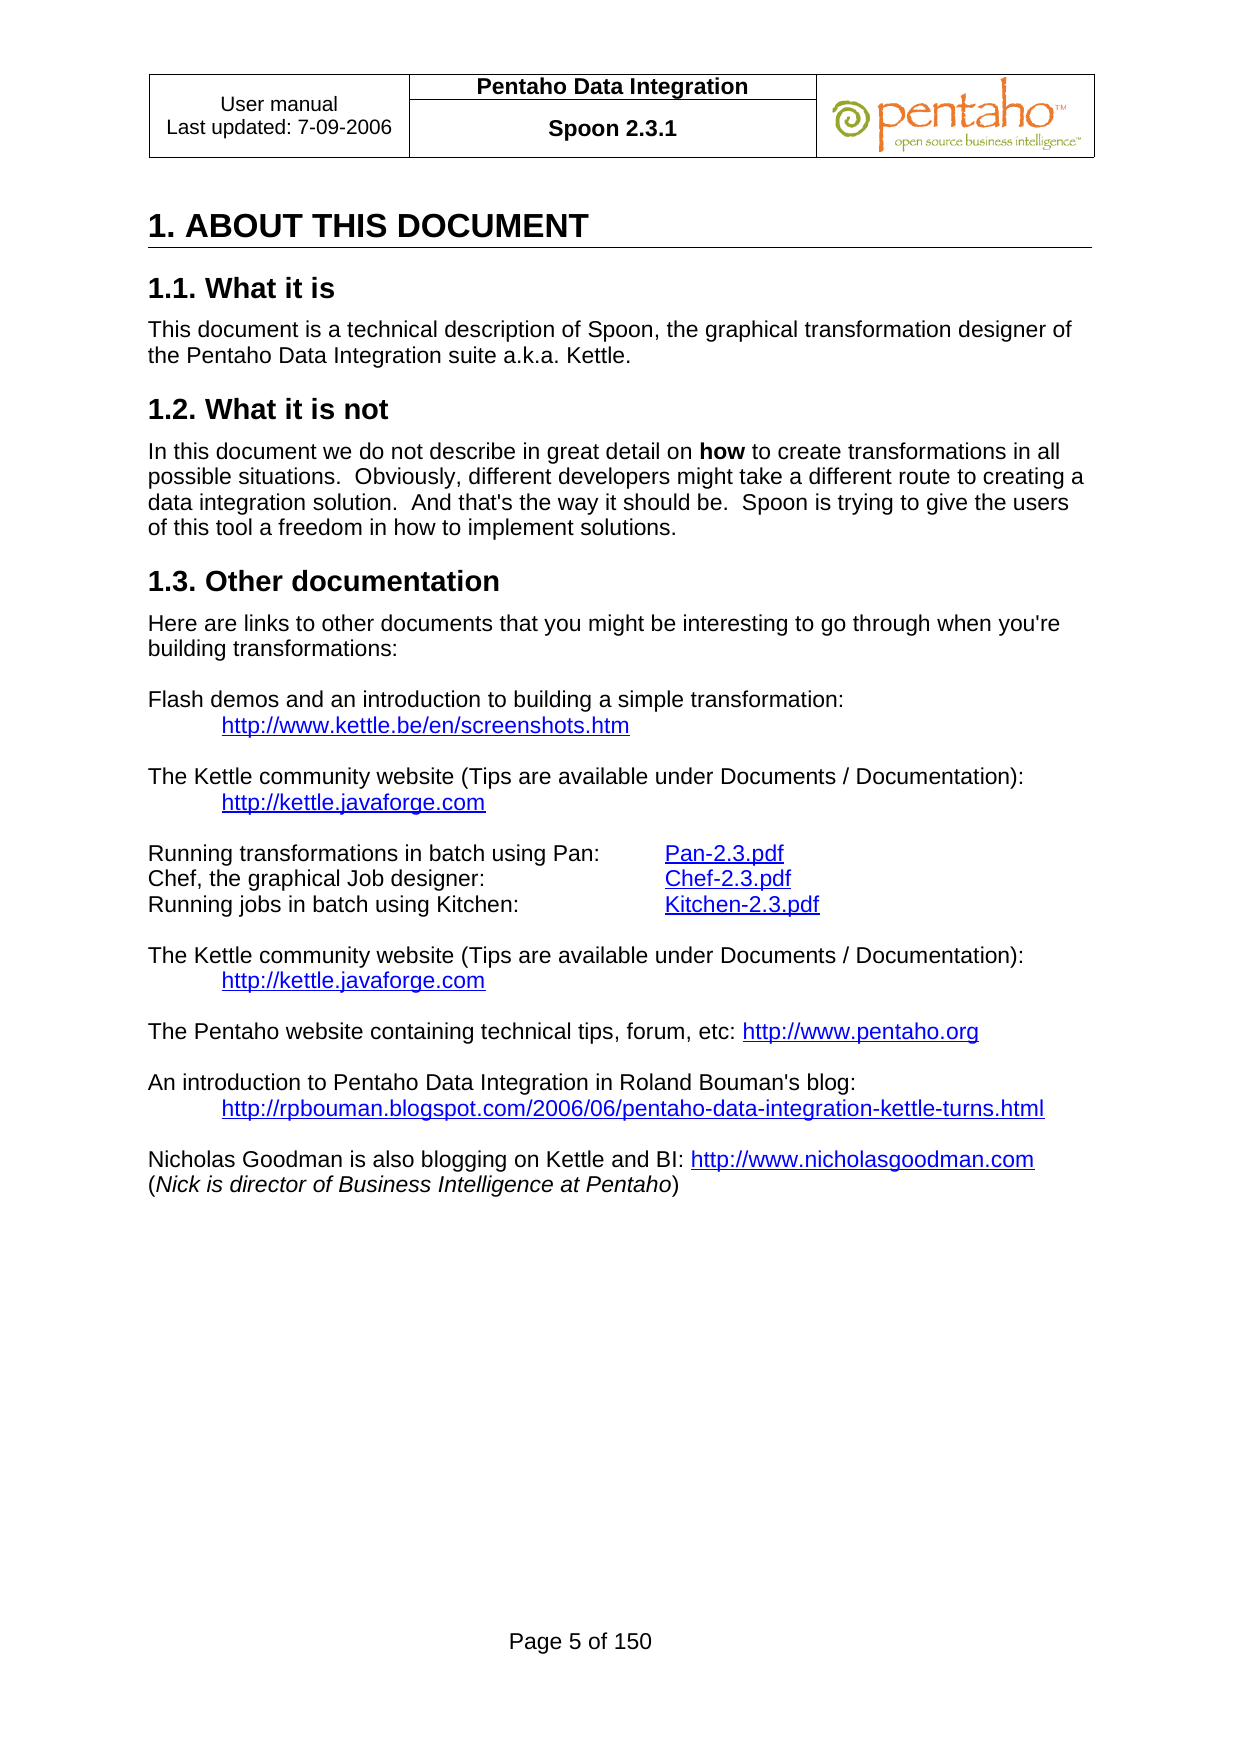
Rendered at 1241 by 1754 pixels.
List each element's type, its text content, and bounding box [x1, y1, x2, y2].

subtitle About this document [148, 208, 1092, 247]
subtitle What it is not [148, 393, 1092, 426]
subtitle Other documentation [148, 565, 1092, 598]
text http://kettle.javaforge.com [221, 789, 1092, 815]
text Flash demos and an introduction to building a simple transformation: [148, 687, 1092, 713]
text (Nick is director of Business Intelligence at Pentaho) [148, 1172, 1092, 1198]
text The Kettle community website (Tips are available under Documents / Documentation): [148, 764, 1092, 789]
text Running transformations in batch using Pan: Pan-2.3.pdf [148, 840, 1092, 866]
text Chef, the graphical Job designer: Chef-2.3.pdf [148, 866, 1092, 891]
text http://www.kettle.be/en/screenshots.htm [221, 713, 1092, 738]
text The Kettle community website (Tips are available under Documents / Documentation): [148, 942, 1092, 968]
text http://rpbouman.blogspot.com/2006/06/pentaho-data-integration-kettle-turns.html [148, 1096, 1092, 1121]
subtitle What it is [148, 272, 1092, 304]
text http://kettle.javaforge.com [221, 968, 1092, 993]
text The Pentaho website containing technical tips, forum, etc: http://www.pentaho.org [148, 1019, 1092, 1044]
text Nicholas Goodman is also blogging on Kettle and BI: http://www.nicholasgoodman.com [148, 1147, 1092, 1172]
text Running jobs in batch using Kitchen: Kitchen-2.3.pdf [148, 891, 1092, 917]
text An introduction to Pentaho Data Integration in Roland Bouman's blog: [148, 1070, 1092, 1096]
text This document is a technical description of Spoon, the graphical transformation designer of the Pentaho Data Integration suite a.k.a. Kettle. [148, 317, 1092, 368]
text In this document we do not describe in great detail on how to create transformations in all possible situations. Obviously, different developers might take a different route to creating a data integration solution. And that's the way it should be. Spoon is trying to give the users of this tool a freedom in how to implement solutions. [148, 438, 1092, 540]
text Here are links to other documents that you might be interesting to go through when you're building transformations: [148, 611, 1092, 662]
